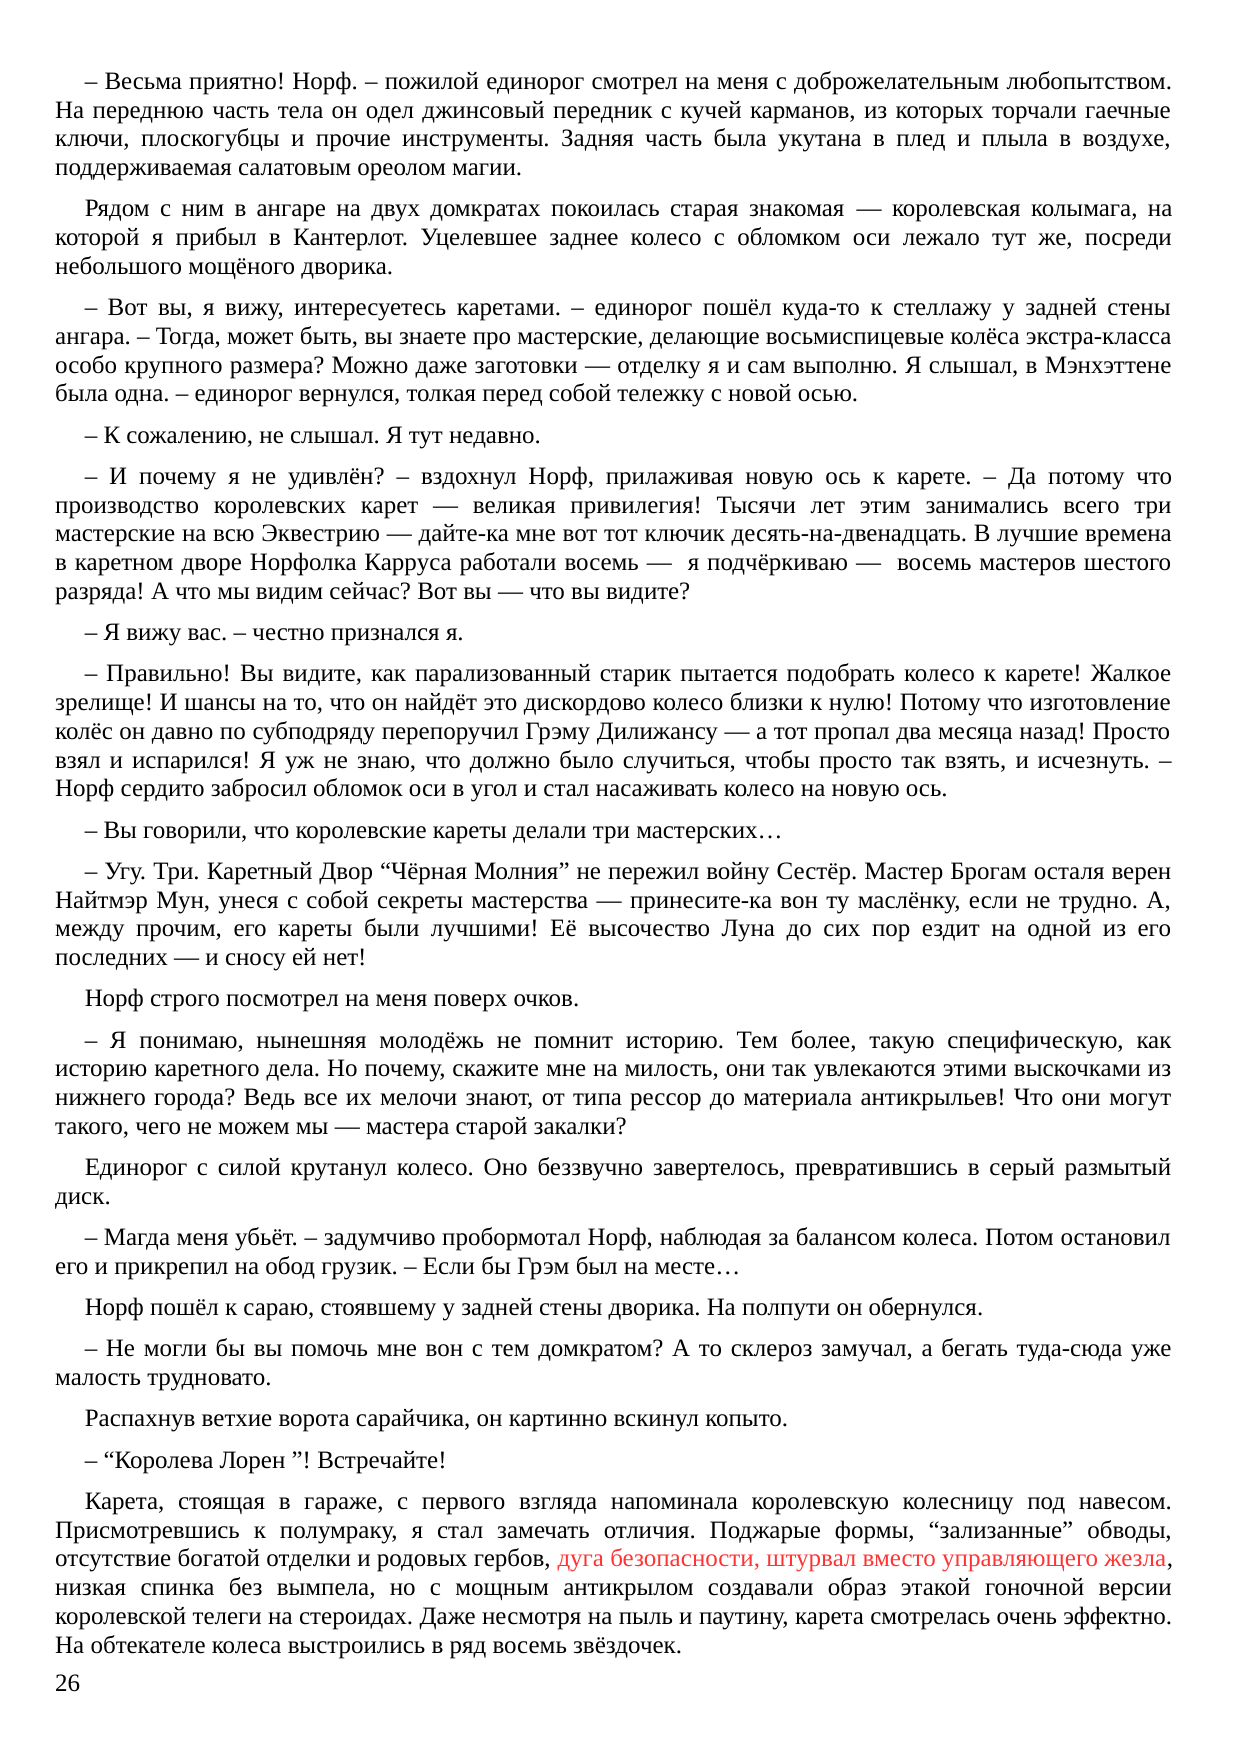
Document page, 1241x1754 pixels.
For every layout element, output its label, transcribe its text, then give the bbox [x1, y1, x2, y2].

text – Магда меня убьёт. – задумчиво пробормотал Норф, наблюдая за балансом колеса. Потом остановил его и прикрепил на обод грузик. – Если бы Грэм был на месте… [55, 1222, 1173, 1280]
text – Вот вы, я вижу, интересуетесь каретами. – единорог пошёл куда-то к стеллажу у задней стены ангара. – Тогда, может быть, вы знаете про мастерские, делающие восьмиспицевые колёса экстра-класса особо крупного размера? Можно даже заготовки — отделку я и сам выполню. Я слышал, в Мэнхэттене была одна. – единорог вернулся, толкая перед собой тележку с новой осью. [55, 292, 1173, 407]
text – Я вижу вас. – честно признался я. [55, 617, 1173, 646]
text – И почему я не удивлён? – вздохнул Норф, прилаживая новую ось к карете. – Да потому что производство королевских карет — великая привилегия! Тысячи лет этим занимались всего три мастерские на всю Эквестрию — дайте-ка мне вот тот ключик десять-на-двенадцать. В лучшие времена в каретном дворе Норфолка Карруса работали восемь — я подчёркиваю — восемь мастеров шестого разряда! А что мы видим сейчас? Вот вы — что вы видите? [55, 461, 1173, 605]
text Рядом с ним в ангаре на двух домкратах покоилась старая знакомая — королевская колымага, на которой я прибыл в Кантерлот. Уцелевшее заднее колесо с обломком оси лежало тут же, посреди небольшого мощёного дворика. [55, 193, 1173, 280]
text – Я понимаю, нынешняя молодёжь не помнит историю. Тем более, такую специфическую, как историю каретного дела. Но почему, скажите мне на милость, они так увлекаются этими выскочками из нижнего города? Ведь все их мелочи знают, от типа рессор до материала антикрыльев! Что они могут такого, чего не можем мы — мастера старой закалки? [55, 1025, 1173, 1140]
text – Правильно! Вы видите, как парализованный старик пытается подобрать колесо к карете! Жалкое зрелище! И шансы на то, что он найдёт это дискордово колесо близки к нулю! Потому что изготовление колёс он давно по субподряду перепоручил Грэму Дилижансу — а тот пропал два месяца назад! Просто взял и испарился! Я уж не знаю, что должно было случиться, чтобы просто так взять, и исчезнуть. – Норф сердито забросил обломок оси в угол и стал насаживать колесо на новую ось. [55, 658, 1173, 802]
text Распахнув ветхие ворота сарайчика, он картинно вскинул копыто. [55, 1403, 1173, 1432]
text – Не могли бы вы помочь мне вон с тем домкратом? А то склероз замучал, а бегать туда-сюда уже малость трудновато. [55, 1333, 1173, 1391]
text Единорог с силой крутанул колесо. Оно беззвучно завертелось, превратившись в серый размытый диск. [55, 1152, 1173, 1210]
text – Вы говорили, что королевские кареты делали три мастерских… [55, 815, 1173, 843]
text – “Королева Лорен ”! Встречайте! [55, 1445, 1173, 1473]
text Норф пошёл к сараю, стоявшему у задней стены дворика. На полпути он обернулся. [55, 1292, 1173, 1321]
text Норф строго посмотрел на меня поверх очков. [55, 983, 1173, 1012]
text – К сожалению, не слышал. Я тут недавно. [55, 420, 1173, 448]
text Карета, стоящая в гараже, с первого взгляда напоминала королевскую колесницу под навесом. Присмотревшись к полумраку, я стал замечать отличия. Поджарые формы, “зализанные” обводы, отсутствие богатой отделки и родовых гербов, дуга безопасности, штурвал вместо управляющего жезла, низкая спинка без вымпела, но с мощным антикрылом создавали образ этакой гоночной версии королевской телеги на стероидах. Даже несмотря на пыль и паутину, карета смотрелась очень эффектно. На обтекателе колеса выстроились в ряд восемь звёздочек. [55, 1486, 1173, 1658]
text – Угу. Три. Каретный Двор “Чёрная Молния” не пережил войну Сестёр. Мастер Брогам осталя верен Найтмэр Мун, унеся с собой секреты мастерства — принесите-ка вон ту маслёнку, если не трудно. А, между прочим, его кареты были лучшими! Её высочество Луна до сих пор ездит на одной из его последних — и сносу ей нет! [55, 856, 1173, 971]
text – Весьма приятно! Норф. – пожилой единорог смотрел на меня с доброжелательным любопытством. На переднюю часть тела он одел джинсовый передник с кучей карманов, из которых торчали гаечные ключи, плоскогубцы и прочие инструменты. Задняя часть была укутана в плед и плыла в воздухе, поддерживаемая салатовым ореолом магии. [55, 66, 1173, 181]
